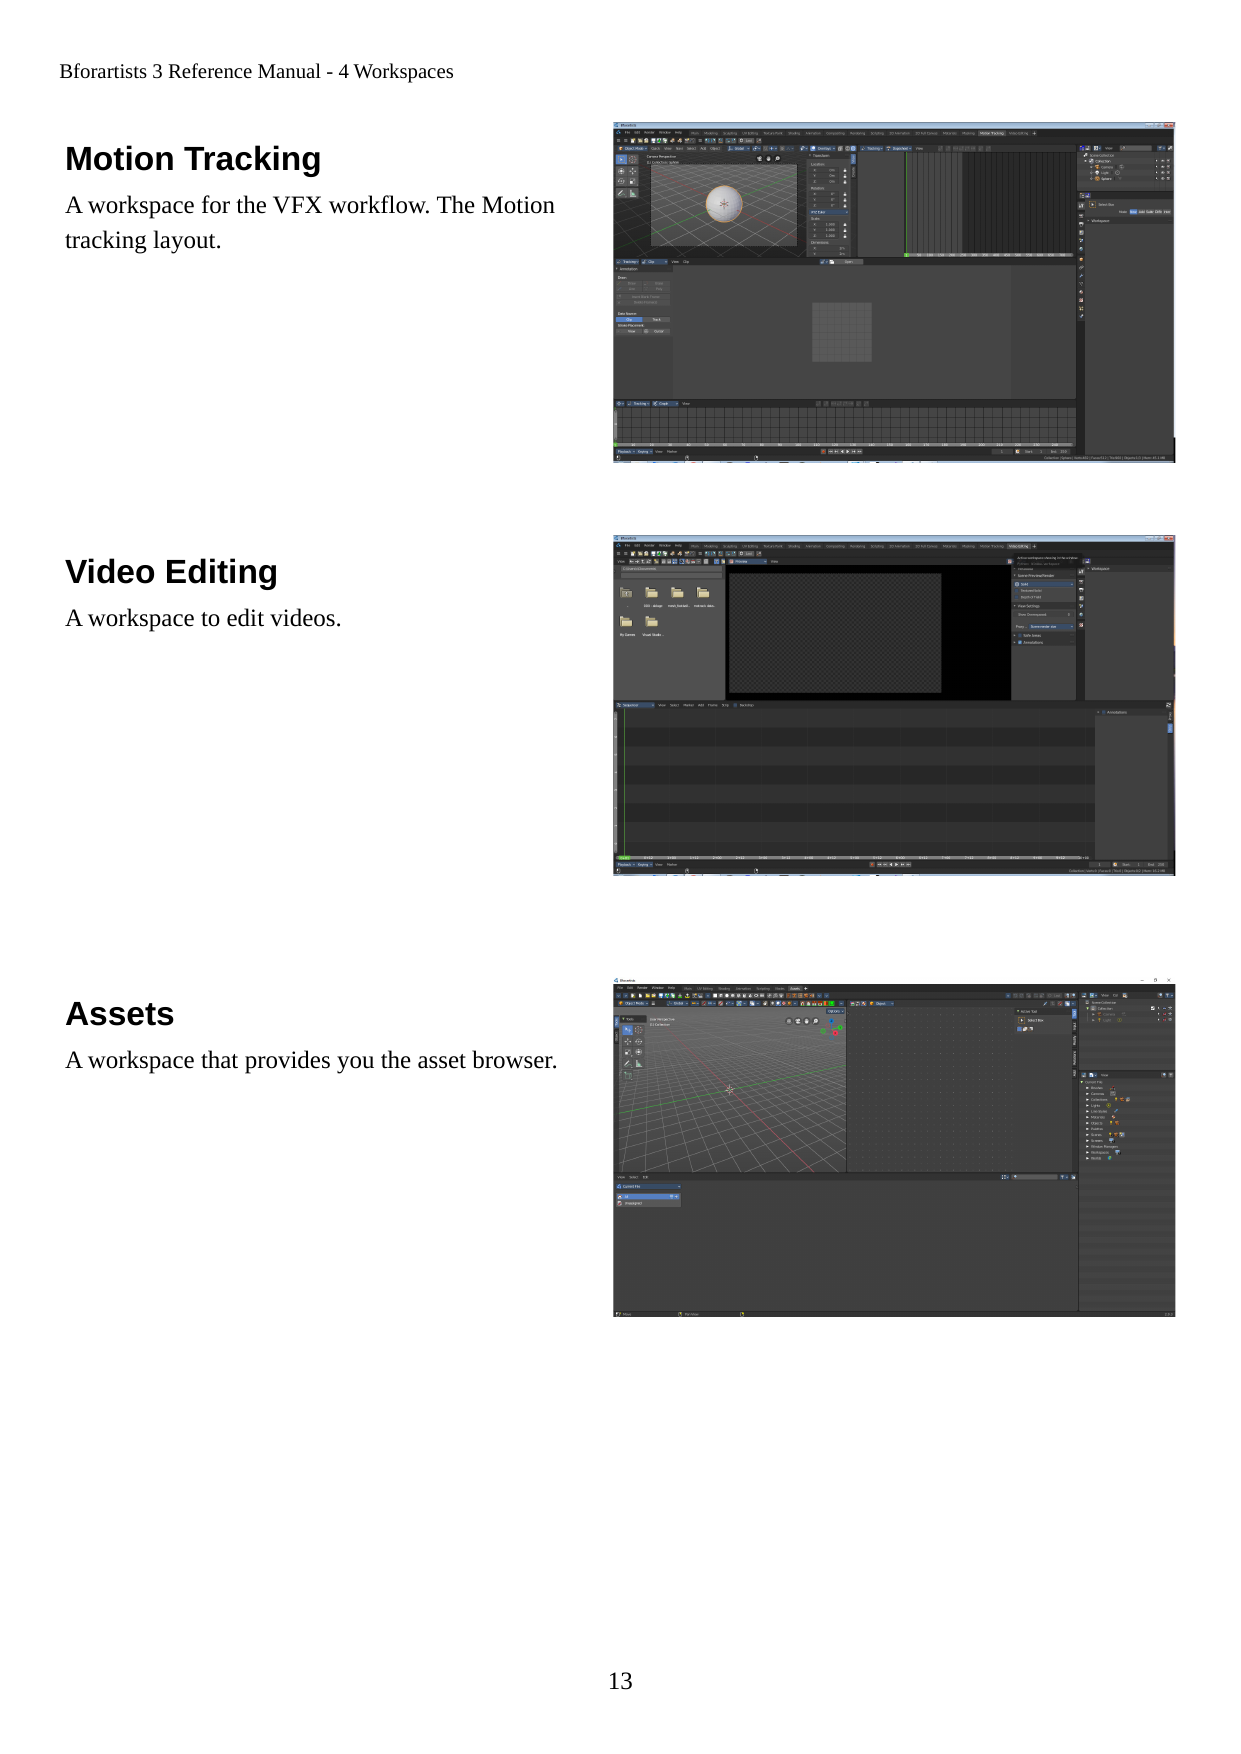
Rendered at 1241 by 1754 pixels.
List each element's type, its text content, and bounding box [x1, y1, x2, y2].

picture [613, 535, 1176, 876]
table_header Motion Tracking A workspace for the VFX workflow. The Motion tracking layout. [59, 113, 596, 497]
picture [613, 977, 1176, 1317]
table_header [596, 967, 1181, 1351]
table_header Video Editing A workspace to edit videos. [59, 526, 596, 910]
table_header [596, 113, 1181, 497]
table_header [596, 526, 1181, 910]
table_header Assets A workspace that provides you the asset browser. [59, 967, 596, 1351]
picture [613, 122, 1176, 463]
